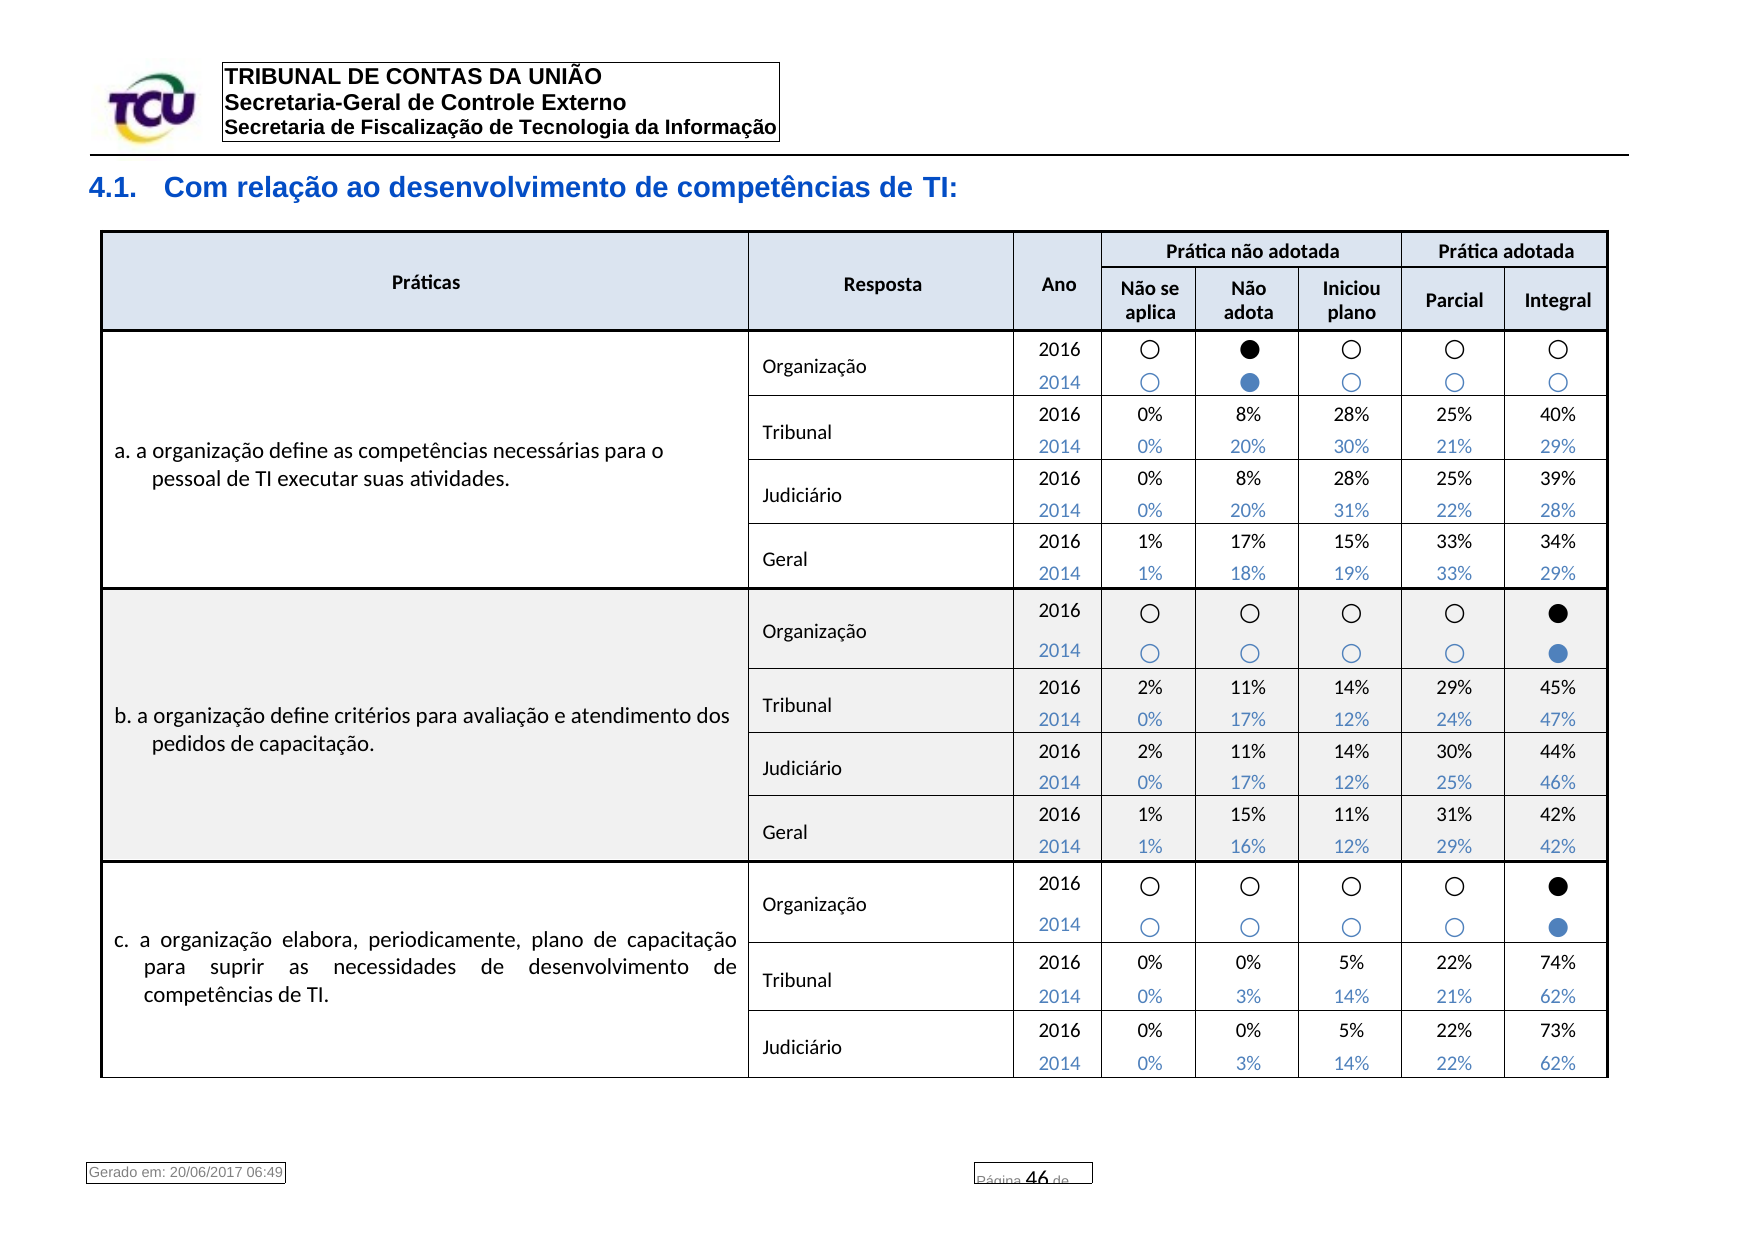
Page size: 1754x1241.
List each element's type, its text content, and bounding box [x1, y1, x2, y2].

table_cell 1% [1102, 796, 1195, 829]
table_cell 22% [1402, 1045, 1504, 1077]
table_cell Judiciário [749, 1011, 1013, 1077]
table_cell 0% [1102, 493, 1195, 522]
table_cell 44% [1505, 733, 1606, 765]
table_cell 2016 [1014, 943, 1101, 978]
table_cell ○ [1402, 332, 1504, 362]
table_cell 29% [1402, 669, 1504, 702]
table_cell ○ [1299, 362, 1401, 395]
table_cell 62% [1505, 1045, 1606, 1077]
table_cell ○ [1102, 863, 1195, 901]
table_cell 0% [1102, 1011, 1195, 1045]
table_cell 2016 [1014, 332, 1101, 362]
table_cell 20% [1196, 429, 1298, 459]
table_cell 17% [1196, 765, 1298, 795]
table_cell ○ [1402, 863, 1504, 901]
table_cell 34% [1505, 524, 1606, 556]
table_cell 40% [1505, 396, 1606, 429]
table_cell ○ [1299, 863, 1401, 901]
table_cell 30% [1299, 429, 1401, 459]
table_cell Organização [749, 590, 1013, 668]
table_cell 2014 [1014, 628, 1101, 668]
table_cell ○ [1402, 362, 1504, 395]
table_cell ○ [1196, 590, 1298, 628]
table_cell 74% [1505, 943, 1606, 978]
table_cell 30% [1402, 733, 1504, 765]
table_header Ano [1014, 233, 1101, 329]
table_cell 29% [1402, 829, 1504, 859]
table_cell ○ [1299, 628, 1401, 668]
table_cell 0% [1102, 765, 1195, 795]
table_cell 0% [1102, 1045, 1195, 1077]
table_cell ○ [1505, 362, 1606, 395]
table_cell a. a organização define as competências necessárias para o pessoal de TI executar suas atividades. [103, 332, 748, 587]
table_cell 28% [1505, 493, 1606, 522]
table_cell ● [1505, 628, 1606, 668]
picture [91, 58, 203, 154]
table_cell 24% [1402, 702, 1504, 732]
table_cell 16% [1196, 829, 1298, 859]
table_cell ○ [1196, 628, 1298, 668]
table_cell 42% [1505, 829, 1606, 859]
table_cell 73% [1505, 1011, 1606, 1045]
table_cell ○ [1102, 628, 1195, 668]
table_cell 2016 [1014, 1011, 1101, 1045]
table_cell 2014 [1014, 362, 1101, 395]
table_cell 19% [1299, 556, 1401, 587]
table_cell b. a organização define critérios para avaliação e atendimento dos pedidos de capacitação. [103, 590, 748, 859]
table_cell 31% [1299, 493, 1401, 522]
table_cell ○ [1505, 332, 1606, 362]
table_cell ○ [1102, 332, 1195, 362]
table_cell 29% [1505, 429, 1606, 459]
table_cell 39% [1505, 460, 1606, 493]
table_cell ● [1505, 863, 1606, 901]
table_cell 47% [1505, 702, 1606, 732]
table_cell 28% [1299, 460, 1401, 493]
table_cell Organização [749, 863, 1013, 942]
table_cell ○ [1102, 362, 1195, 395]
table_cell 2014 [1014, 829, 1101, 859]
table_cell 2014 [1014, 702, 1101, 732]
table_cell 28% [1299, 396, 1401, 429]
table_cell 42% [1505, 796, 1606, 829]
table_cell Não adota [1196, 268, 1298, 329]
table_cell 2016 [1014, 524, 1101, 556]
table_cell 15% [1196, 796, 1298, 829]
table_cell 17% [1196, 702, 1298, 732]
table_cell 2016 [1014, 863, 1101, 901]
table_cell 33% [1402, 556, 1504, 587]
table_cell 12% [1299, 829, 1401, 859]
table_cell ● [1505, 901, 1606, 942]
table_cell 17% [1196, 524, 1298, 556]
table_cell 11% [1299, 796, 1401, 829]
table_cell 2016 [1014, 796, 1101, 829]
table_cell Geral [749, 524, 1013, 587]
table_cell 22% [1402, 943, 1504, 978]
table_cell 1% [1102, 556, 1195, 587]
table_header Resposta [749, 233, 1013, 329]
table_cell Tribunal [749, 396, 1013, 459]
table_cell 0% [1102, 702, 1195, 732]
table_cell 2016 [1014, 669, 1101, 702]
table_cell 2014 [1014, 901, 1101, 942]
table_cell 33% [1402, 524, 1504, 556]
table_cell 2014 [1014, 765, 1101, 795]
subtitle Com relação ao desenvolvimento de competências de TI: [88, 170, 1623, 204]
table_cell 62% [1505, 978, 1606, 1010]
table_cell 11% [1196, 669, 1298, 702]
table_cell 45% [1505, 669, 1606, 702]
table_cell ○ [1196, 901, 1298, 942]
table_cell Integral [1505, 268, 1606, 329]
table_cell Tribunal [749, 943, 1013, 1010]
table_cell 2016 [1014, 460, 1101, 493]
table_cell 0% [1102, 396, 1195, 429]
table_cell ○ [1102, 901, 1195, 942]
table_cell 18% [1196, 556, 1298, 587]
table_cell ○ [1196, 863, 1298, 901]
table_header Prática adotada [1402, 233, 1606, 266]
table_cell ○ [1299, 332, 1401, 362]
table_cell ○ [1299, 901, 1401, 942]
table_cell 1% [1102, 829, 1195, 859]
table_cell ● [1505, 590, 1606, 628]
table_cell 0% [1196, 943, 1298, 978]
table_cell 0% [1102, 429, 1195, 459]
table_cell 3% [1196, 978, 1298, 1010]
table_cell 5% [1299, 1011, 1401, 1045]
table_header Prática não adotada [1102, 233, 1401, 266]
table_cell 0% [1196, 1011, 1298, 1045]
table_cell 14% [1299, 733, 1401, 765]
table_cell ○ [1299, 590, 1401, 628]
picture [91, 156, 203, 161]
table_cell ● [1196, 362, 1298, 395]
table_cell 0% [1102, 943, 1195, 978]
table_cell 22% [1402, 1011, 1504, 1045]
table_header Práticas [103, 233, 748, 329]
table_cell 8% [1196, 460, 1298, 493]
table_cell Iniciou plano [1299, 268, 1401, 329]
table_cell ○ [1402, 901, 1504, 942]
table_cell 1% [1102, 524, 1195, 556]
table_cell 2014 [1014, 556, 1101, 587]
table_cell c. a organização elabora, periodicamente, plano de capacitação para suprir as necessidades de desenvolvimento de competências de TI. [103, 863, 748, 1077]
table_cell Organização [749, 332, 1013, 395]
table_cell Geral [749, 796, 1013, 859]
table_cell 25% [1402, 460, 1504, 493]
table_cell 21% [1402, 429, 1504, 459]
table_cell 25% [1402, 396, 1504, 429]
table_cell ○ [1102, 590, 1195, 628]
table_cell 11% [1196, 733, 1298, 765]
table_cell 2% [1102, 733, 1195, 765]
table_cell Judiciário [749, 460, 1013, 522]
table_cell 12% [1299, 765, 1401, 795]
table_cell 20% [1196, 493, 1298, 522]
table_cell 21% [1402, 978, 1504, 1010]
table_cell ○ [1402, 590, 1504, 628]
table_cell 46% [1505, 765, 1606, 795]
table_cell 22% [1402, 493, 1504, 522]
table_cell 15% [1299, 524, 1401, 556]
table_cell Tribunal [749, 669, 1013, 732]
table_cell 14% [1299, 1045, 1401, 1077]
table_cell 14% [1299, 978, 1401, 1010]
table_cell 29% [1505, 556, 1606, 587]
table_cell ● [1196, 332, 1298, 362]
table_cell 2016 [1014, 396, 1101, 429]
table_cell 2% [1102, 669, 1195, 702]
table_cell 2014 [1014, 978, 1101, 1010]
table_cell 3% [1196, 1045, 1298, 1077]
table_cell 8% [1196, 396, 1298, 429]
table_cell Não se aplica [1102, 268, 1195, 329]
table_cell 0% [1102, 460, 1195, 493]
table_cell 14% [1299, 669, 1401, 702]
table_cell 5% [1299, 943, 1401, 978]
table_cell 2014 [1014, 429, 1101, 459]
table_cell 12% [1299, 702, 1401, 732]
table_cell Judiciário [749, 733, 1013, 795]
table_cell 2014 [1014, 493, 1101, 522]
table_cell 31% [1402, 796, 1504, 829]
table_cell 25% [1402, 765, 1504, 795]
table_cell ○ [1402, 628, 1504, 668]
table_cell Parcial [1402, 268, 1504, 329]
table_cell 2016 [1014, 733, 1101, 765]
table_cell 2014 [1014, 1045, 1101, 1077]
table_cell 0% [1102, 978, 1195, 1010]
table_cell 2016 [1014, 590, 1101, 628]
